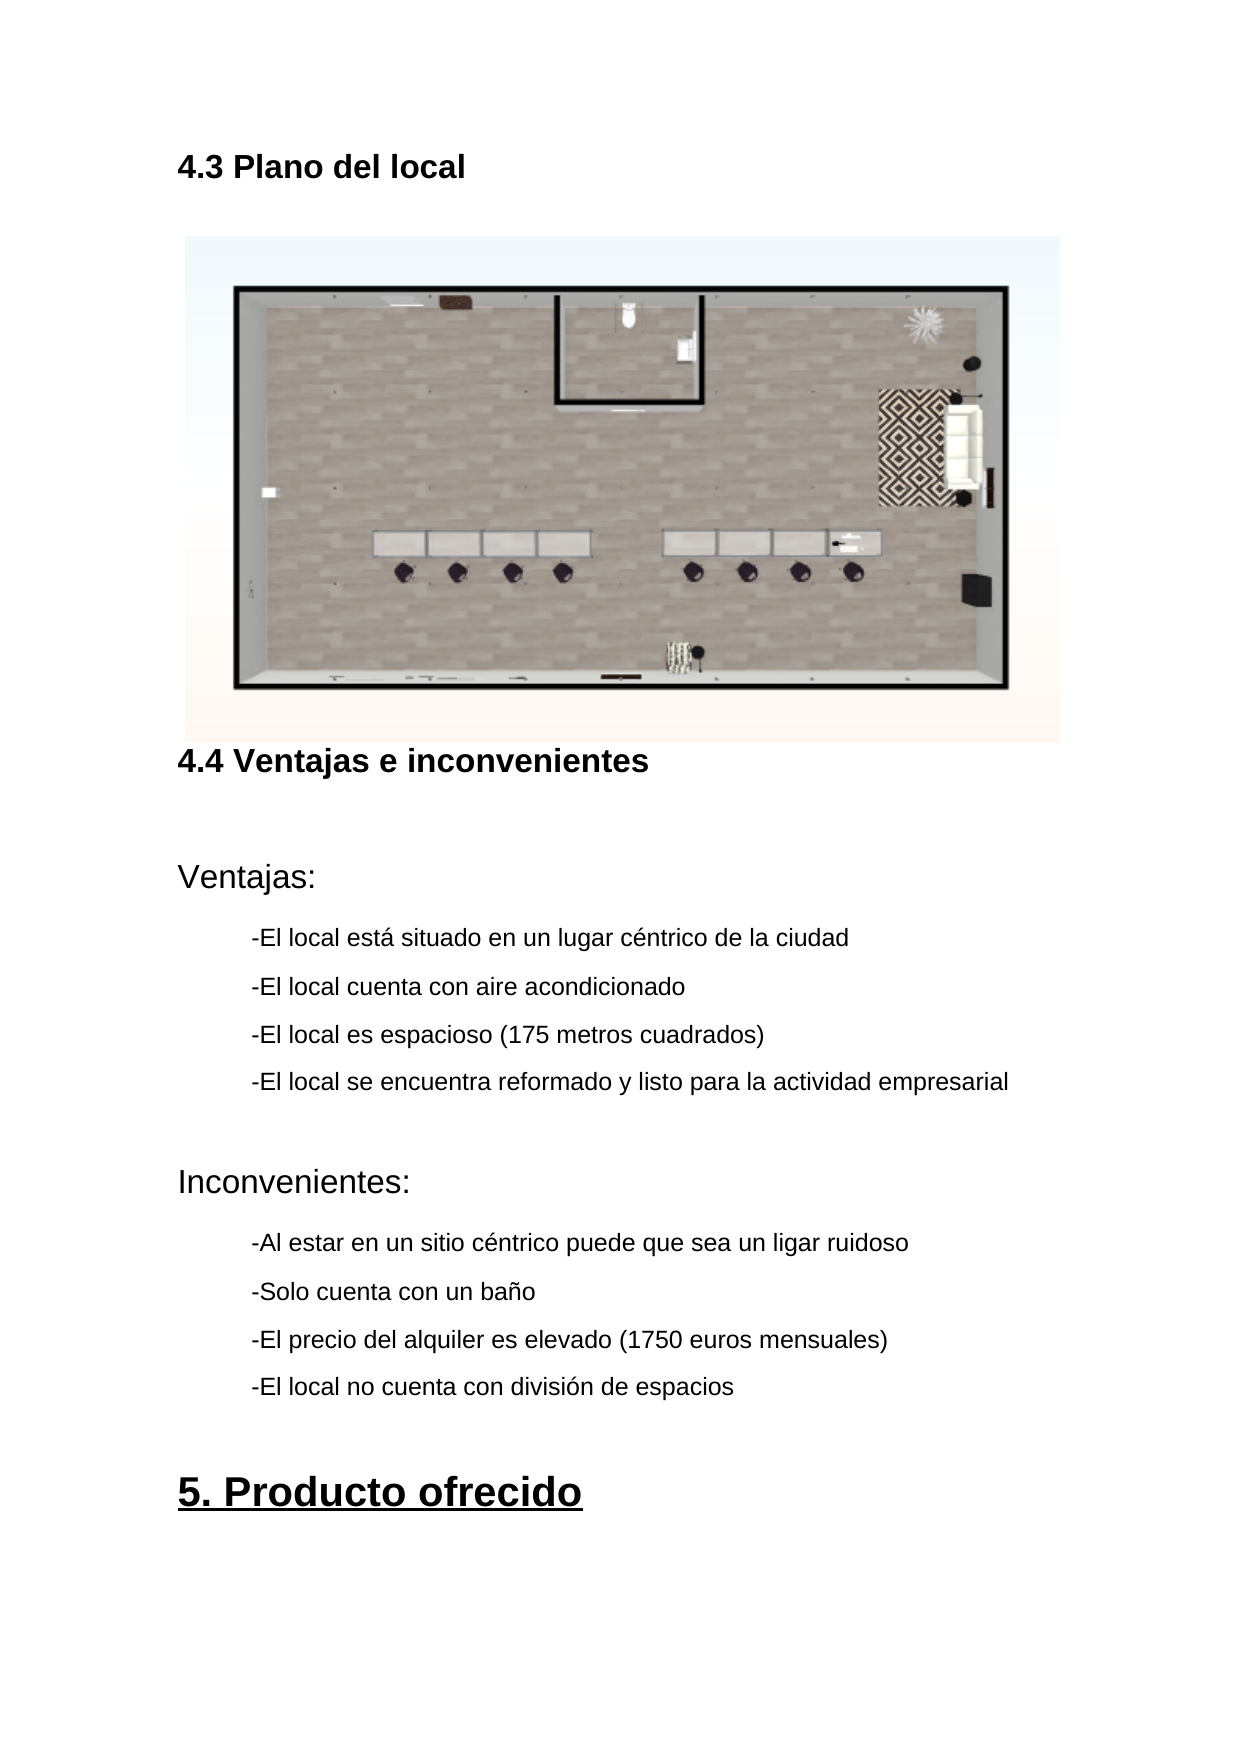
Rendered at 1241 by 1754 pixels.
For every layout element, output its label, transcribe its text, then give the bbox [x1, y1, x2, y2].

text 5. Producto ofrecido [177, 1467, 1063, 1515]
text -El local es espacioso (175 metros cuadrados) [177, 1020, 1063, 1048]
text 4.3 Plano del local [177, 148, 1063, 186]
text -El precio del alquiler es elevado (1750 euros mensuales) [177, 1325, 1063, 1353]
text Ventajas: [177, 857, 1063, 895]
text Inconvenientes: [177, 1162, 1063, 1200]
text 4.4 Ventajas e inconvenientes [177, 309, 1063, 780]
text -El local no cuenta con división de espacios [177, 1372, 1063, 1401]
text -El local está situado en un lugar céntrico de la ciudad [177, 915, 1063, 953]
text -Solo cuenta con un baño [177, 1277, 1063, 1306]
text -El local se encuentra reformado y listo para la actividad empresarial [177, 1067, 1063, 1096]
text -El local cuenta con aire acondicionado [177, 972, 1063, 1001]
text -Al estar en un sitio céntrico puede que sea un ligar ruidoso [177, 1220, 1063, 1258]
